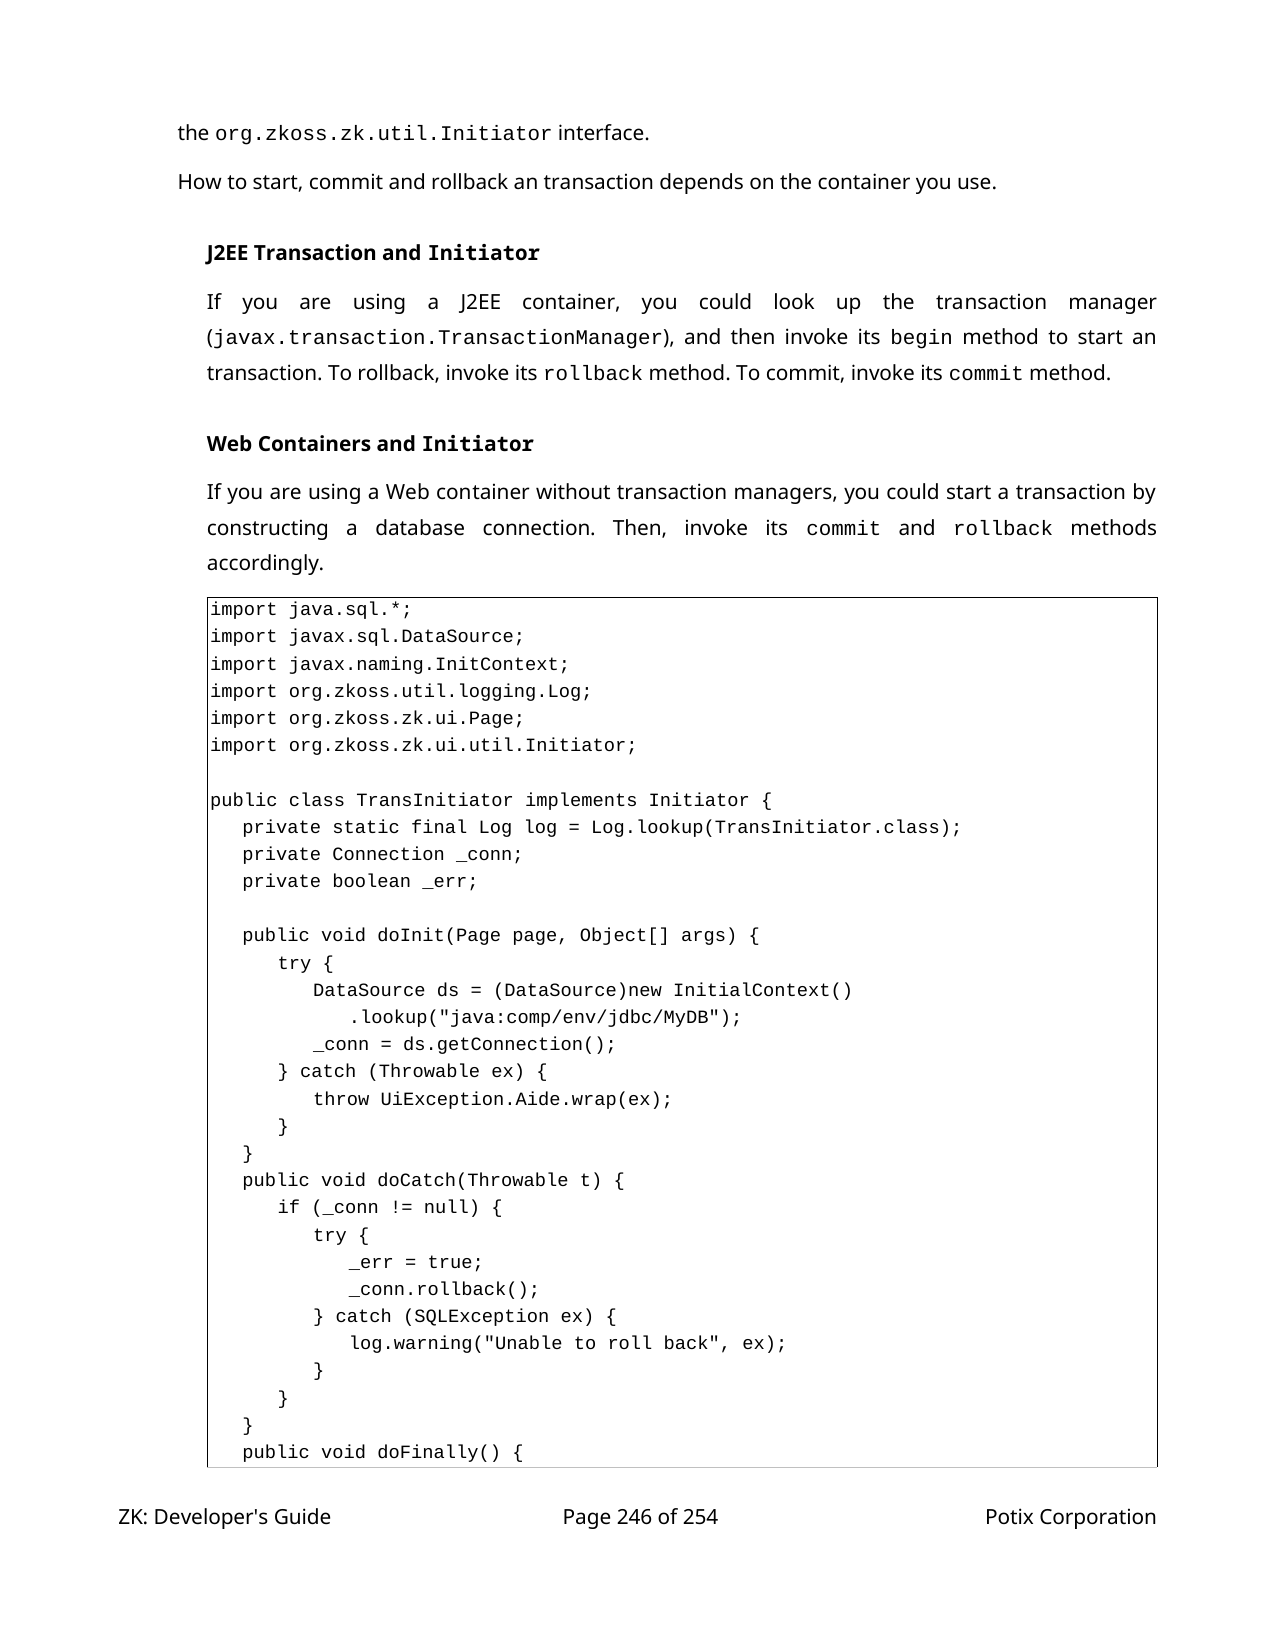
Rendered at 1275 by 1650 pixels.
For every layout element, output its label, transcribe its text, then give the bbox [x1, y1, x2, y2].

text if (_conn != null) { [208, 1195, 1157, 1219]
text import javax.naming.InitContext; [208, 651, 1157, 676]
text How to start, commit and rollback an transaction depends on the container you use. [177, 167, 1157, 196]
text import java.sql.*; [208, 598, 1157, 621]
text log.warning("Unable to roll back", ex); [208, 1331, 1157, 1355]
text the org.zkoss.zk.util.Initiator interface. [177, 118, 1157, 147]
text } [208, 1413, 1157, 1437]
text public void doInit(Page page, Object[] args) { [208, 923, 1157, 948]
text private Connection _conn; [208, 842, 1157, 866]
text import javax.sql.DataSource; [208, 624, 1157, 648]
text } [208, 1358, 1157, 1383]
text import org.zkoss.zk.ui.Page; [208, 706, 1157, 730]
text DataSource ds = (DataSource)new InitialContext() [208, 978, 1157, 1002]
text If you are using a Web container without transaction managers, you could start a transaction by constructing a database connection. Then, invoke its commit and rollback methods accordingly. [207, 477, 1157, 576]
text _conn = ds.getConnection(); [208, 1032, 1157, 1056]
text } catch (Throwable ex) { [208, 1059, 1157, 1083]
text _conn.rollback(); [208, 1277, 1157, 1301]
subtitle J2EE Transaction and Initiator [207, 238, 1157, 266]
text private static final Log log = Log.lookup(TransInitiator.class); [208, 814, 1157, 839]
text import org.zkoss.zk.ui.util.Initiator; [208, 733, 1157, 757]
text } [208, 1114, 1157, 1138]
subtitle Web Containers and Initiator [207, 429, 1157, 457]
text throw UiException.Aide.wrap(ex); [208, 1086, 1157, 1111]
text .lookup("java:comp/env/jdbc/MyDB"); [208, 1005, 1157, 1029]
text If you are using a J2EE container, you could look up the transaction manager (javax.transaction.TransactionManager), and then invoke its begin method to start an transaction. To rollback, invoke its rollback method. To commit, invoke its commit method. [207, 287, 1157, 386]
text } [208, 1386, 1157, 1410]
text } [208, 1141, 1157, 1165]
text import org.zkoss.util.logging.Log; [208, 679, 1157, 703]
text public class TransInitiator implements Initiator { [208, 787, 1157, 812]
text try { [208, 1222, 1157, 1247]
text public void doCatch(Throwable t) { [208, 1168, 1157, 1192]
text private boolean _err; [208, 869, 1157, 893]
text public void doFinally() { [208, 1440, 1157, 1467]
text } catch (SQLException ex) { [208, 1304, 1157, 1328]
text _err = true; [208, 1249, 1157, 1274]
text try { [208, 951, 1157, 975]
